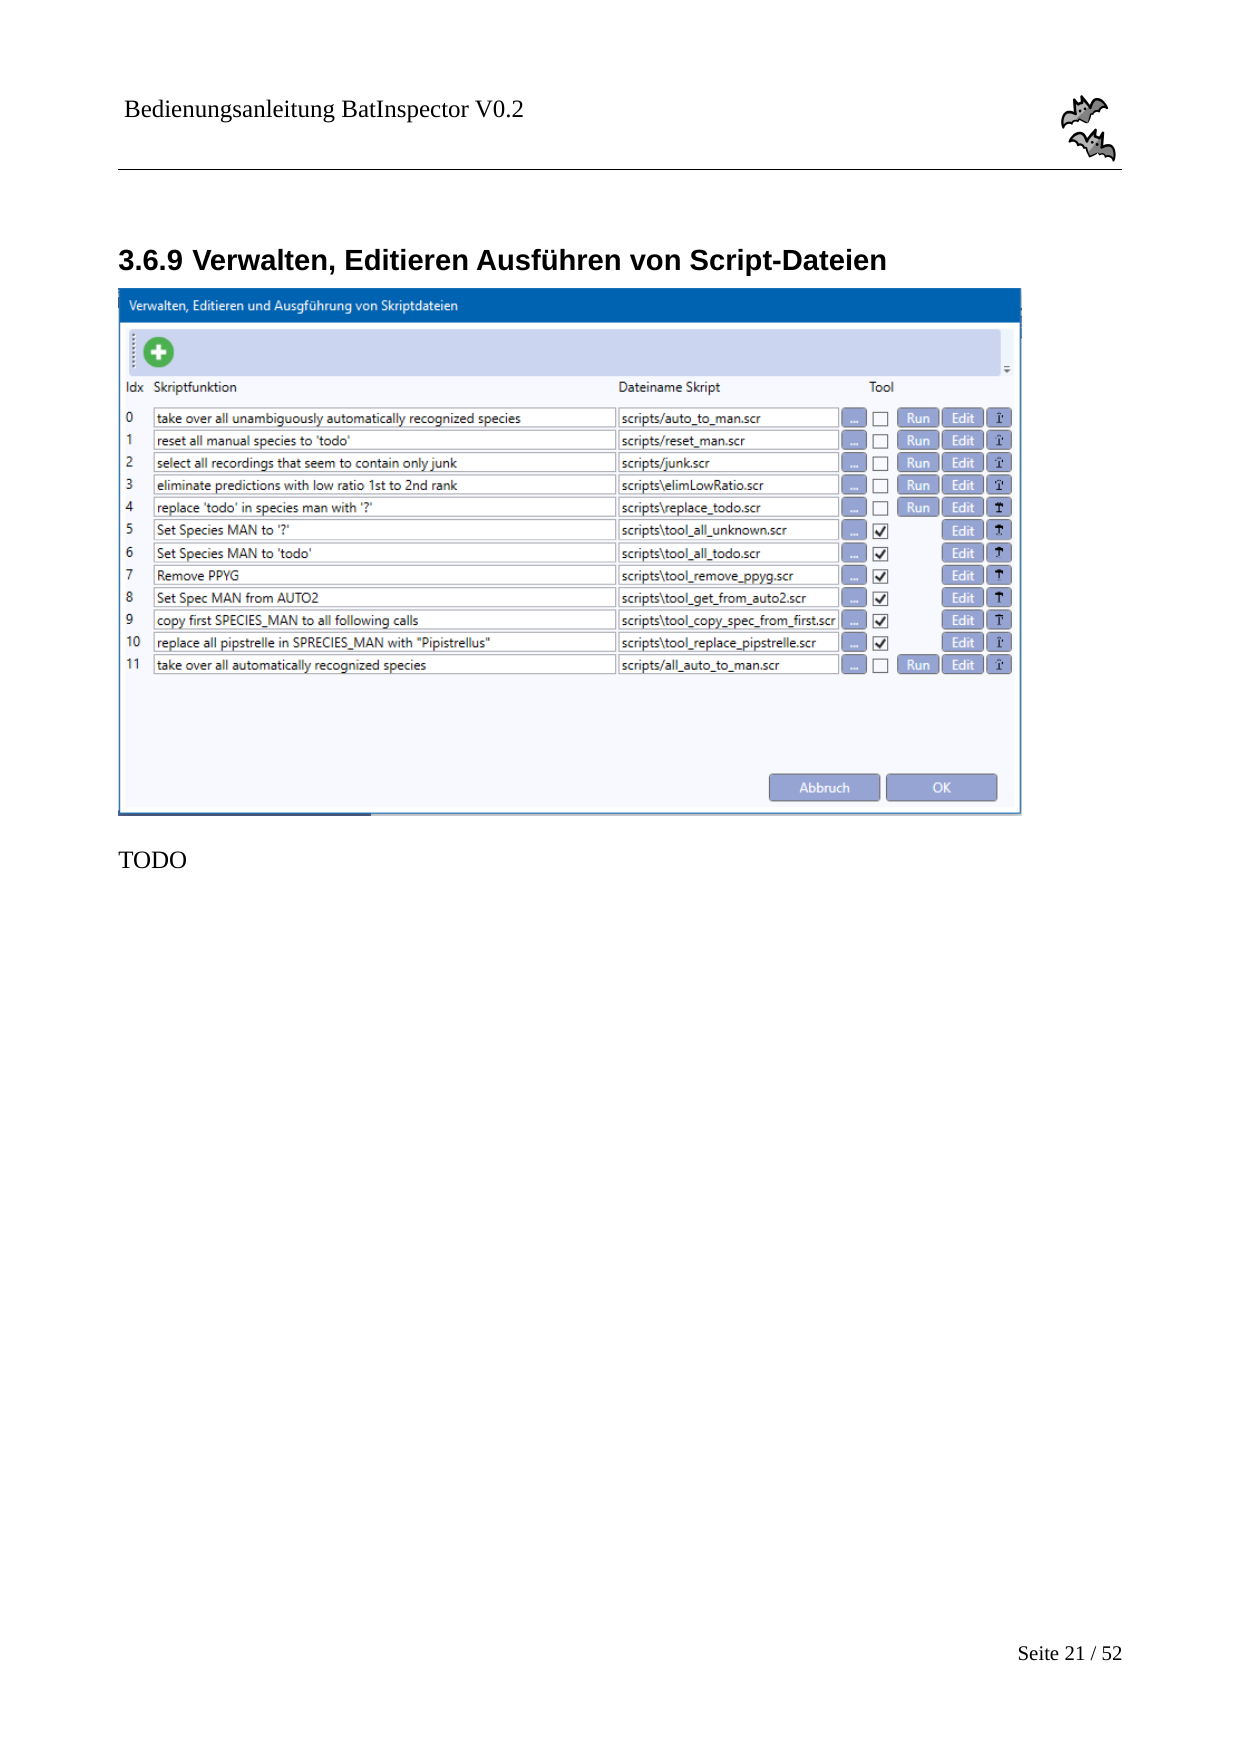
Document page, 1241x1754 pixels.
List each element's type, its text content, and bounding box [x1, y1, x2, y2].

text TODO [118, 845, 1122, 873]
subtitle Verwalten, Editieren Ausführen von Script-Dateien [118, 243, 1122, 276]
picture [118, 288, 1022, 816]
picture [1057, 95, 1120, 162]
